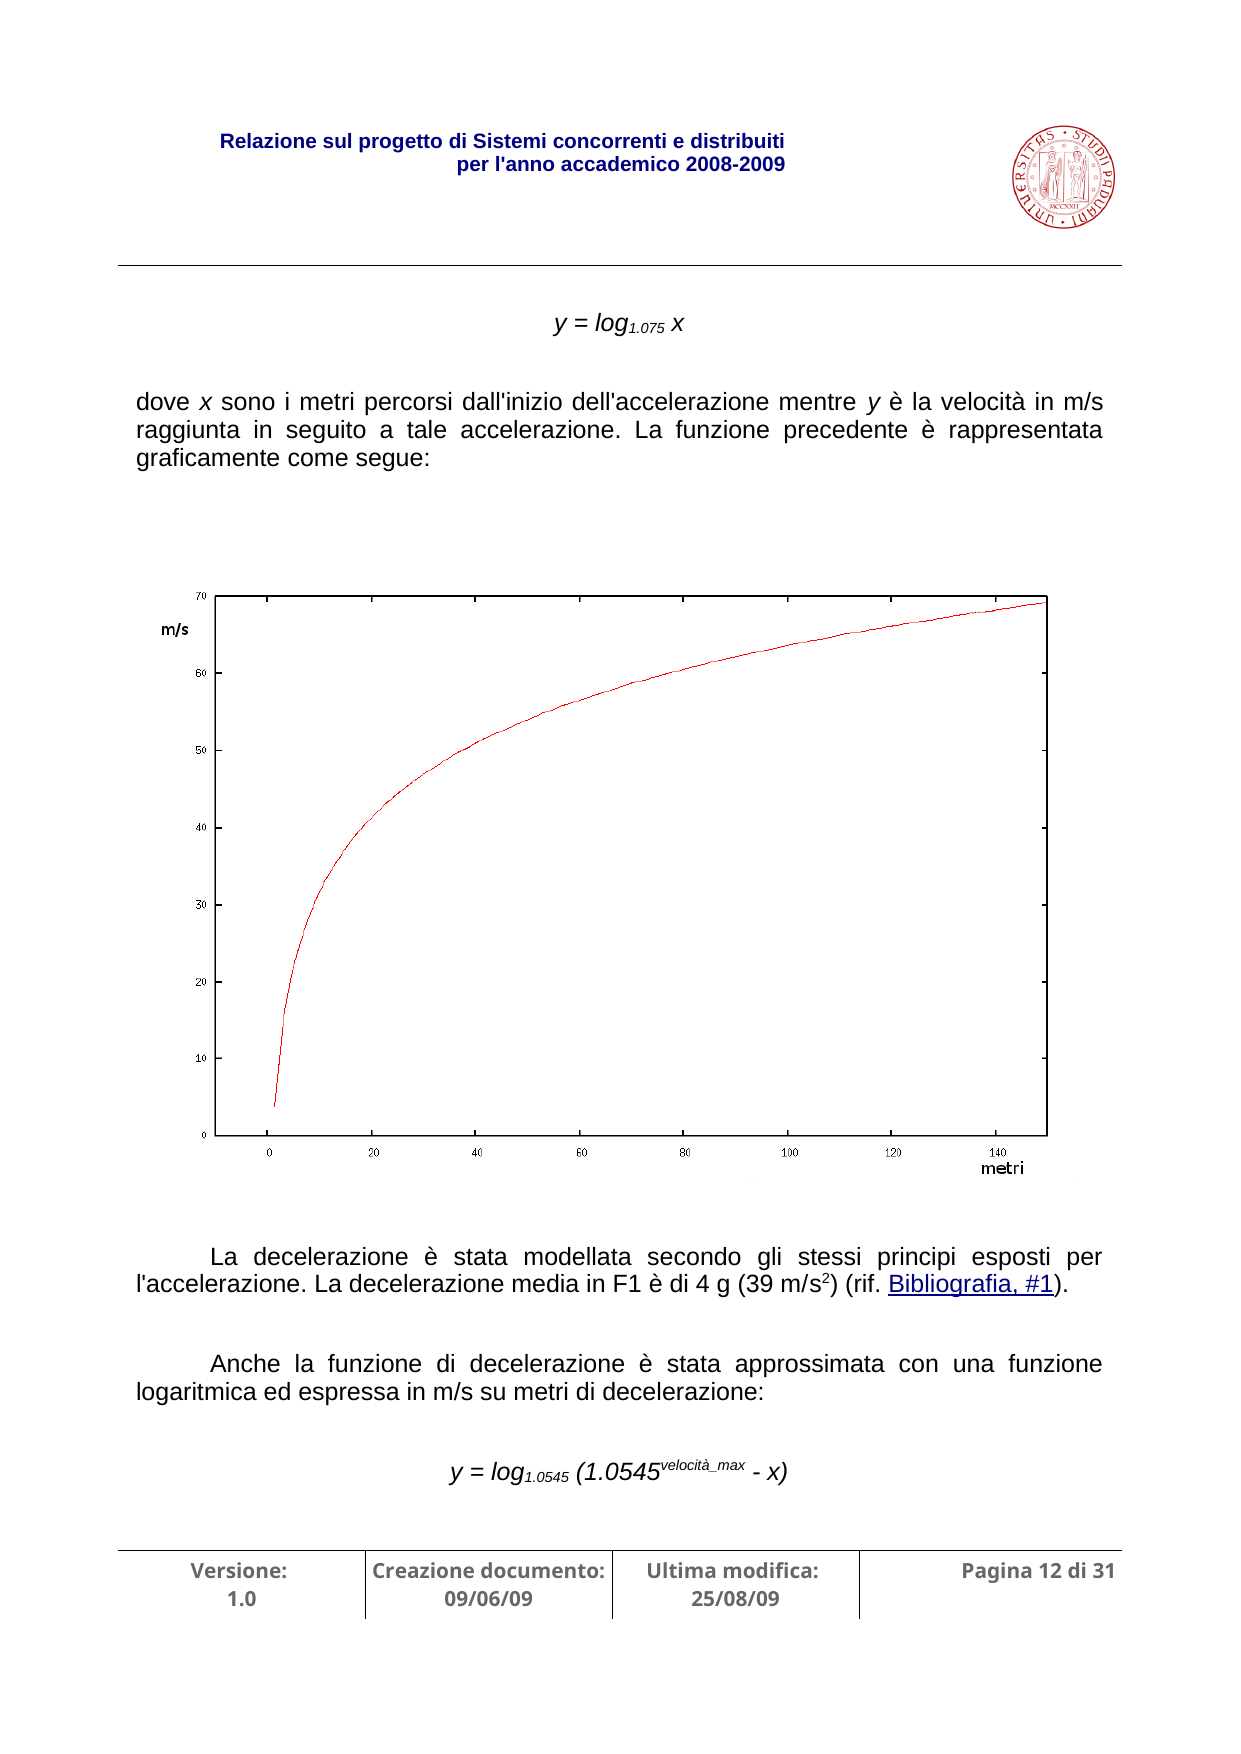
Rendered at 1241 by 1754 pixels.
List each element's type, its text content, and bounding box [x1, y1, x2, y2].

picture [135, 563, 1105, 1186]
text dove x sono i metri percorsi dall'inizio dell'accelerazione mentre y è la velocità in m/s raggiunta in seguito a tale accelerazione. La funzione precedente è rappresentata graficamente come segue: [136, 388, 1104, 472]
text y = log1.0545 (1.0545velocità_max - x) [136, 1457, 1104, 1485]
picture [1010, 123, 1117, 231]
text La decelerazione è stata modellata secondo gli stessi principi esposti per l'accelerazione. La decelerazione media in F1 è di 4 g (39 m/s2) (rif. Bibliografia, #1). [136, 1242, 1104, 1298]
text Anche la funzione di decelerazione è stata approssimata con una funzione logaritmica ed espressa in m/s su metri di decelerazione: [136, 1350, 1104, 1406]
text y = log1.075 x [136, 309, 1104, 337]
